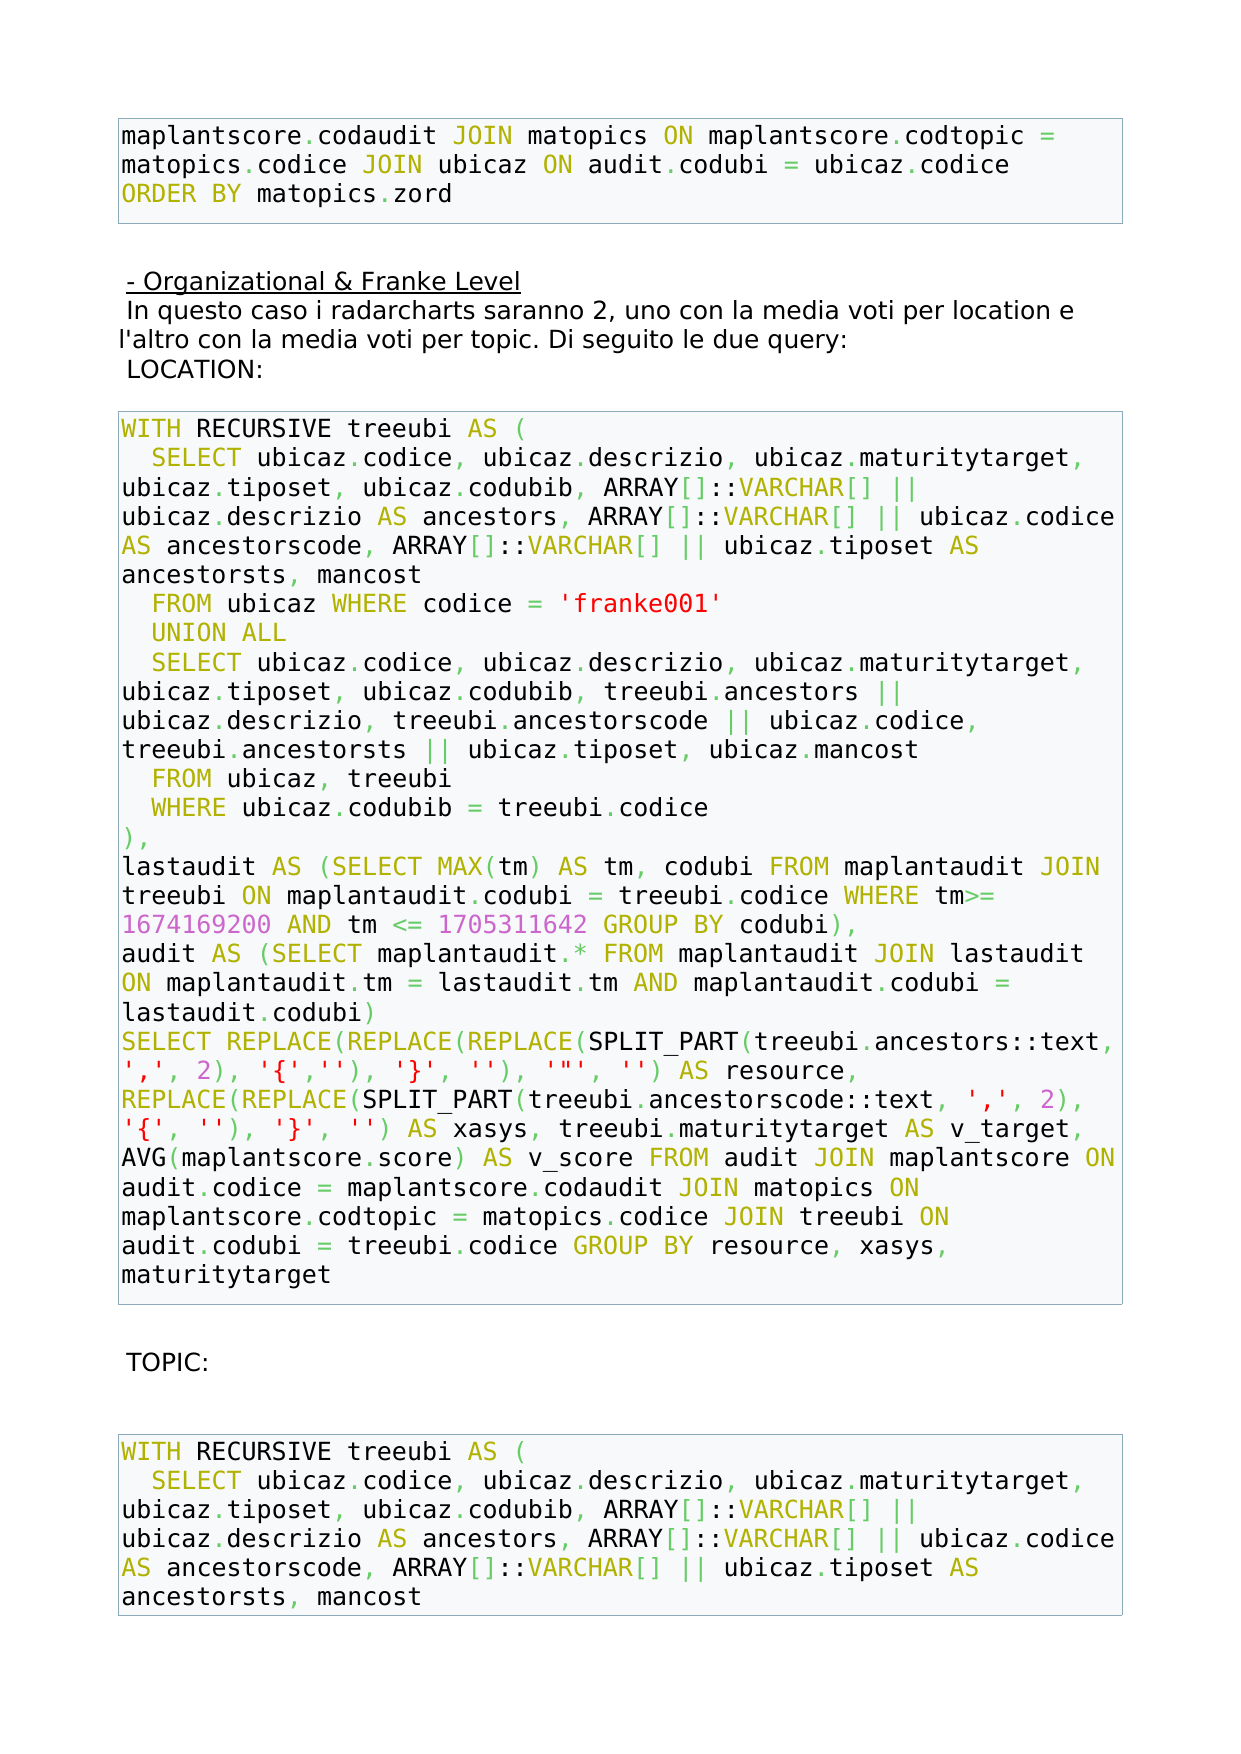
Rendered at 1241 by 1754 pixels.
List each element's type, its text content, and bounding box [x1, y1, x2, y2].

table_header WITH RECURSIVE treeubi AS ( SELECT ubicaz.codice, ubicaz.descrizio, ubicaz.maturitytarget, ubicaz.tiposet, ubicaz.codubib, ARRAY[]::VARCHAR[] || ubicaz.descrizio AS ancestors, ARRAY[]::VARCHAR[] || ubicaz.codice AS ancestorscode, ARRAY[]::VARCHAR[] || ubicaz.tiposet AS ancestorsts, mancost [119, 1435, 1122, 1615]
text TOPIC: [118, 1319, 1122, 1406]
text - Organizational & Franke Level In questo caso i radarcharts saranno 2, uno con la media voti per location e l'altro con la media voti per topic. Di seguito le due query: LOCATION: [118, 238, 1122, 384]
table_header maplantscore.codaudit JOIN matopics ON maplantscore.codtopic = matopics.codice JOIN ubicaz ON audit.codubi = ubicaz.codice ORDER BY matopics.zord [119, 119, 1122, 223]
table_header WITH RECURSIVE treeubi AS ( SELECT ubicaz.codice, ubicaz.descrizio, ubicaz.maturitytarget, ubicaz.tiposet, ubicaz.codubib, ARRAY[]::VARCHAR[] || ubicaz.descrizio AS ancestors, ARRAY[]::VARCHAR[] || ubicaz.codice AS ancestorscode, ARRAY[]::VARCHAR[] || ubicaz.tiposet AS ancestorsts, mancost FROM ubicaz WHERE codice = 'franke001' UNION ALL SELECT ubicaz.codice, ubicaz.descrizio, ubicaz.maturitytarget, ubicaz.tiposet, ubicaz.codubib, treeubi.ancestors || ubicaz.descrizio, treeubi.ancestorscode || ubicaz.codice, treeubi.ancestorsts || ubicaz.tiposet, ubicaz.mancost FROM ubicaz, treeubi WHERE ubicaz.codubib = treeubi.codice ), lastaudit AS (SELECT MAX(tm) AS tm, codubi FROM maplantaudit JOIN treeubi ON maplantaudit.codubi = treeubi.codice WHERE tm>= 1674169200 AND tm <= 1705311642 GROUP BY codubi), audit AS (SELECT maplantaudit.* FROM maplantaudit JOIN lastaudit ON maplantaudit.tm = lastaudit.tm AND maplantaudit.codubi = lastaudit.codubi) SELECT REPLACE(REPLACE(REPLACE(SPLIT_PART(treeubi.ancestors::text, ',', 2), '{',''), '}', ''), '"', '') AS resource, REPLACE(REPLACE(SPLIT_PART(treeubi.ancestorscode::text, ',', 2), '{', ''), '}', '') AS xasys, treeubi.maturitytarget AS v_target, AVG(maplantscore.score) AS v_score FROM audit JOIN maplantscore ON audit.codice = maplantscore.codaudit JOIN matopics ON maplantscore.codtopic = matopics.codice JOIN treeubi ON audit.codubi = treeubi.codice GROUP BY resource, xasys, maturitytarget [119, 412, 1122, 1304]
